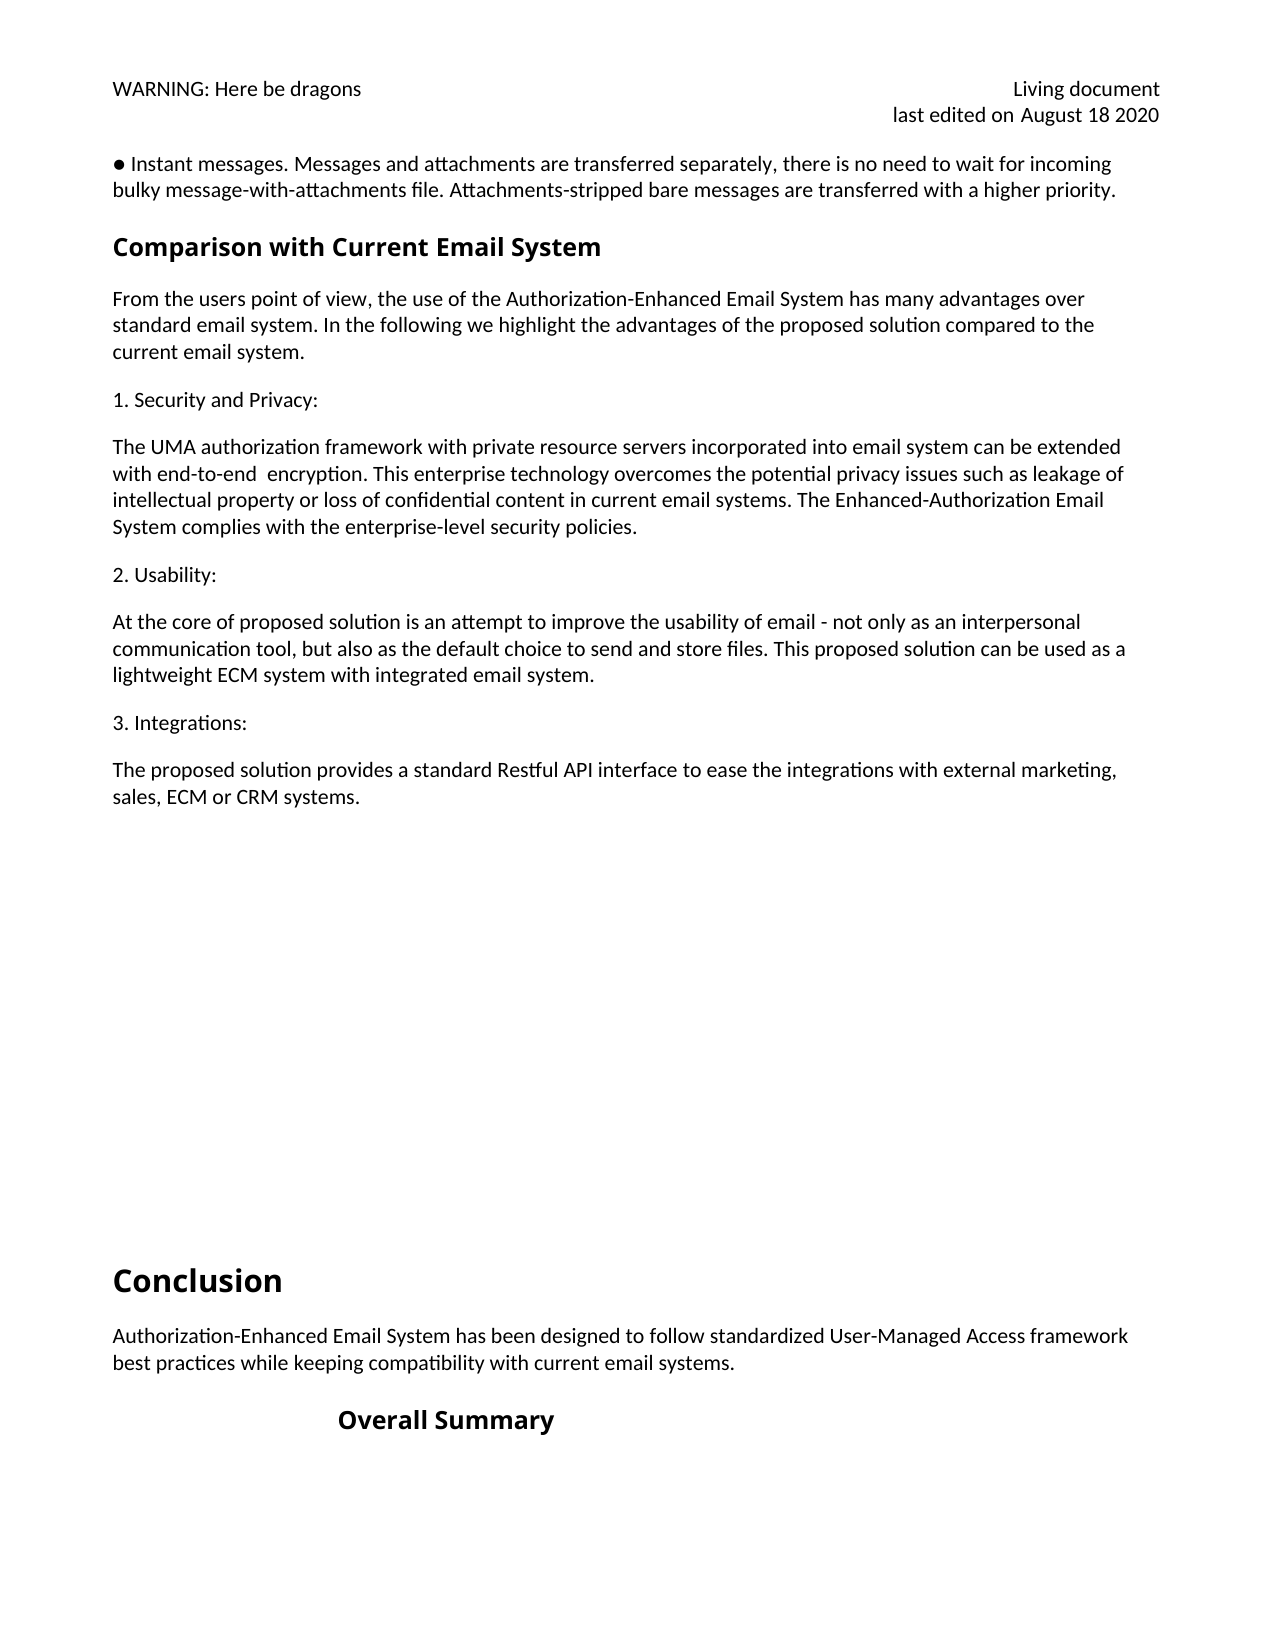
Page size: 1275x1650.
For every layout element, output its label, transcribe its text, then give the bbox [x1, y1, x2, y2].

text 3. Integrations: [112, 709, 1162, 736]
text The proposed solution provides a standard Restful API interface to ease the integrations with external marketing, sales, ECM or CRM systems. [112, 757, 1162, 810]
text The UMA authorization framework with private resource servers incorporated into email system can be extended with end-to-end encryption. This enterprise technology overcomes the potential privacy issues such as leakage of intellectual property or loss of confidential content in current email systems. The Enhanced-Authorization Email System complies with the enterprise-level security policies. [112, 433, 1162, 540]
text Authorization-Enhanced Email System has been designed to follow standardized User-Managed Access framework best practices while keeping compatibility with current email systems. [112, 1322, 1162, 1376]
text From the users point of view, the use of the Authorization-Enhanced Email System has many advantages over standard email system. In the following we highlight the advantages of the proposed solution compared to the current email system. [112, 285, 1162, 365]
text 1. Security and Privacy: [112, 386, 1162, 412]
text 2. Usability: [112, 561, 1162, 587]
text Comparison with Current Email System [112, 230, 1162, 264]
text Overall Summary [112, 1402, 1162, 1436]
text At the core of proposed solution is an attempt to improve the usability of email - not only as an interpersonal communication tool, but also as the default choice to send and store files. This proposed solution can be used as a lightweight ECM system with integrated email system. [112, 608, 1162, 688]
text ● Instant messages. Messages and attachments are transferred separately, there is no need to wait for incoming bulky message-with-attachments file. Attachments-stripped bare messages are transferred with a higher priority. [112, 150, 1162, 203]
text Conclusion [112, 1259, 1162, 1301]
